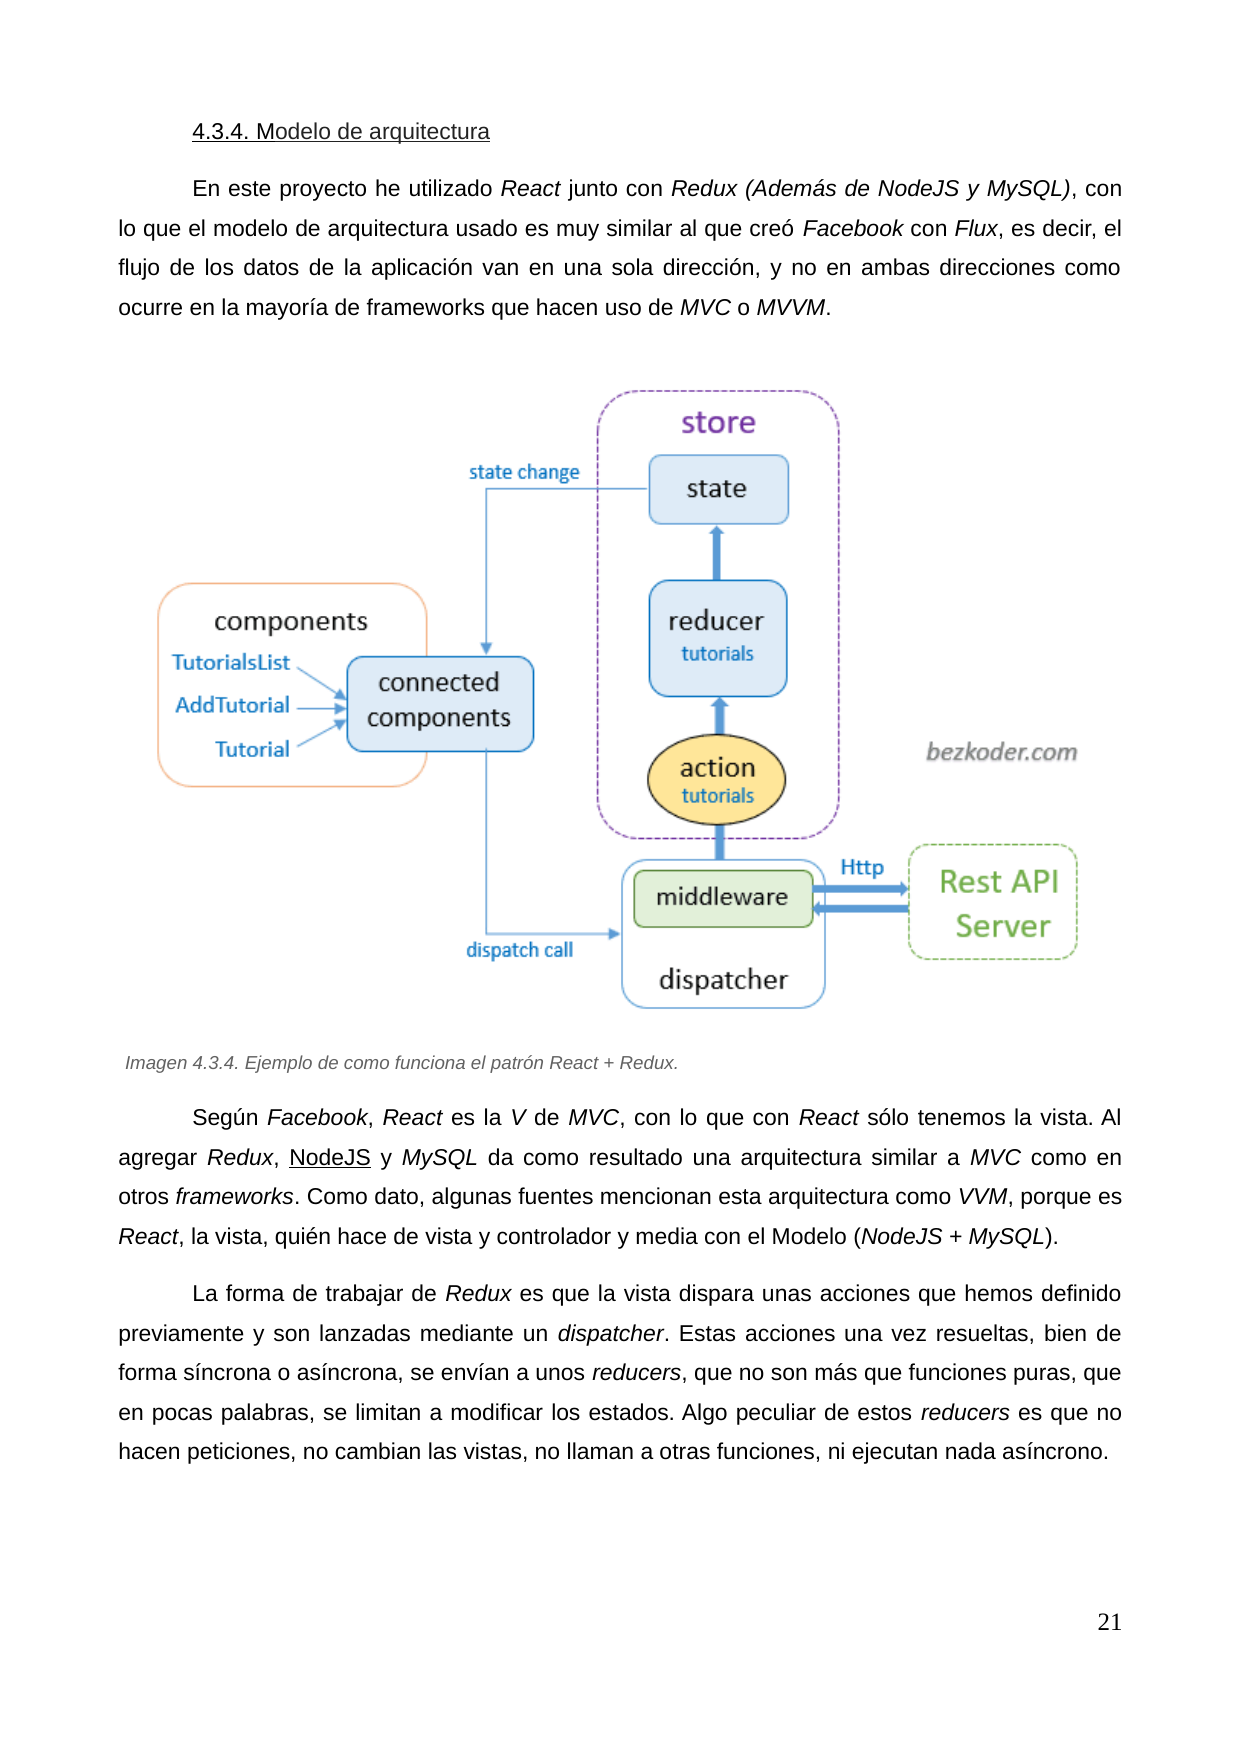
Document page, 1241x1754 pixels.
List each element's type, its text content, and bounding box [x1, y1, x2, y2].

text La forma de trabajar de Redux es que la vista dispara unas acciones que hemos definido previamente y son lanzadas mediante un dispatcher. Estas acciones una vez resueltas, bien de forma síncrona o asíncrona, se envían a unos reducers, que no son más que funciones puras, que en pocas palabras, se limitan a modificar los estados. Algo peculiar de estos reducers es que no hacen peticiones, no cambian las vistas, no llaman a otras funciones, ni ejecutan nada asíncrono. [118, 1280, 1122, 1464]
text Imagen 4.3.4. Ejemplo de como funciona el patrón React + Redux. [125, 1035, 1116, 1073]
text En este proyecto he utilizado React junto con Redux (Además de NodeJS y MySQL), con lo que el modelo de arquitectura usado es muy similar al que creó Facebook con Flux, es decir, el flujo de los datos de la aplicación van en una sola dirección, y no en ambas direcciones como ocurre en la mayoría de frameworks que hacen uso de MVC o MVVM. [118, 175, 1122, 320]
text Según Facebook, React es la V de MVC, con lo que con React sólo tenemos la vista. Al agregar Redux, NodeJS y MySQL da como resultado una arquitectura similar a MVC como en otros frameworks. Como dato, algunas fuentes mencionan esta arquitectura como VVM, porque es React, la vista, quién hace de vista y controlador y media con el Modelo (NodeJS + MySQL). [118, 351, 1122, 1249]
text 4.3.4. Modelo de arquitectura [118, 118, 1122, 144]
picture [124, 363, 1116, 1035]
